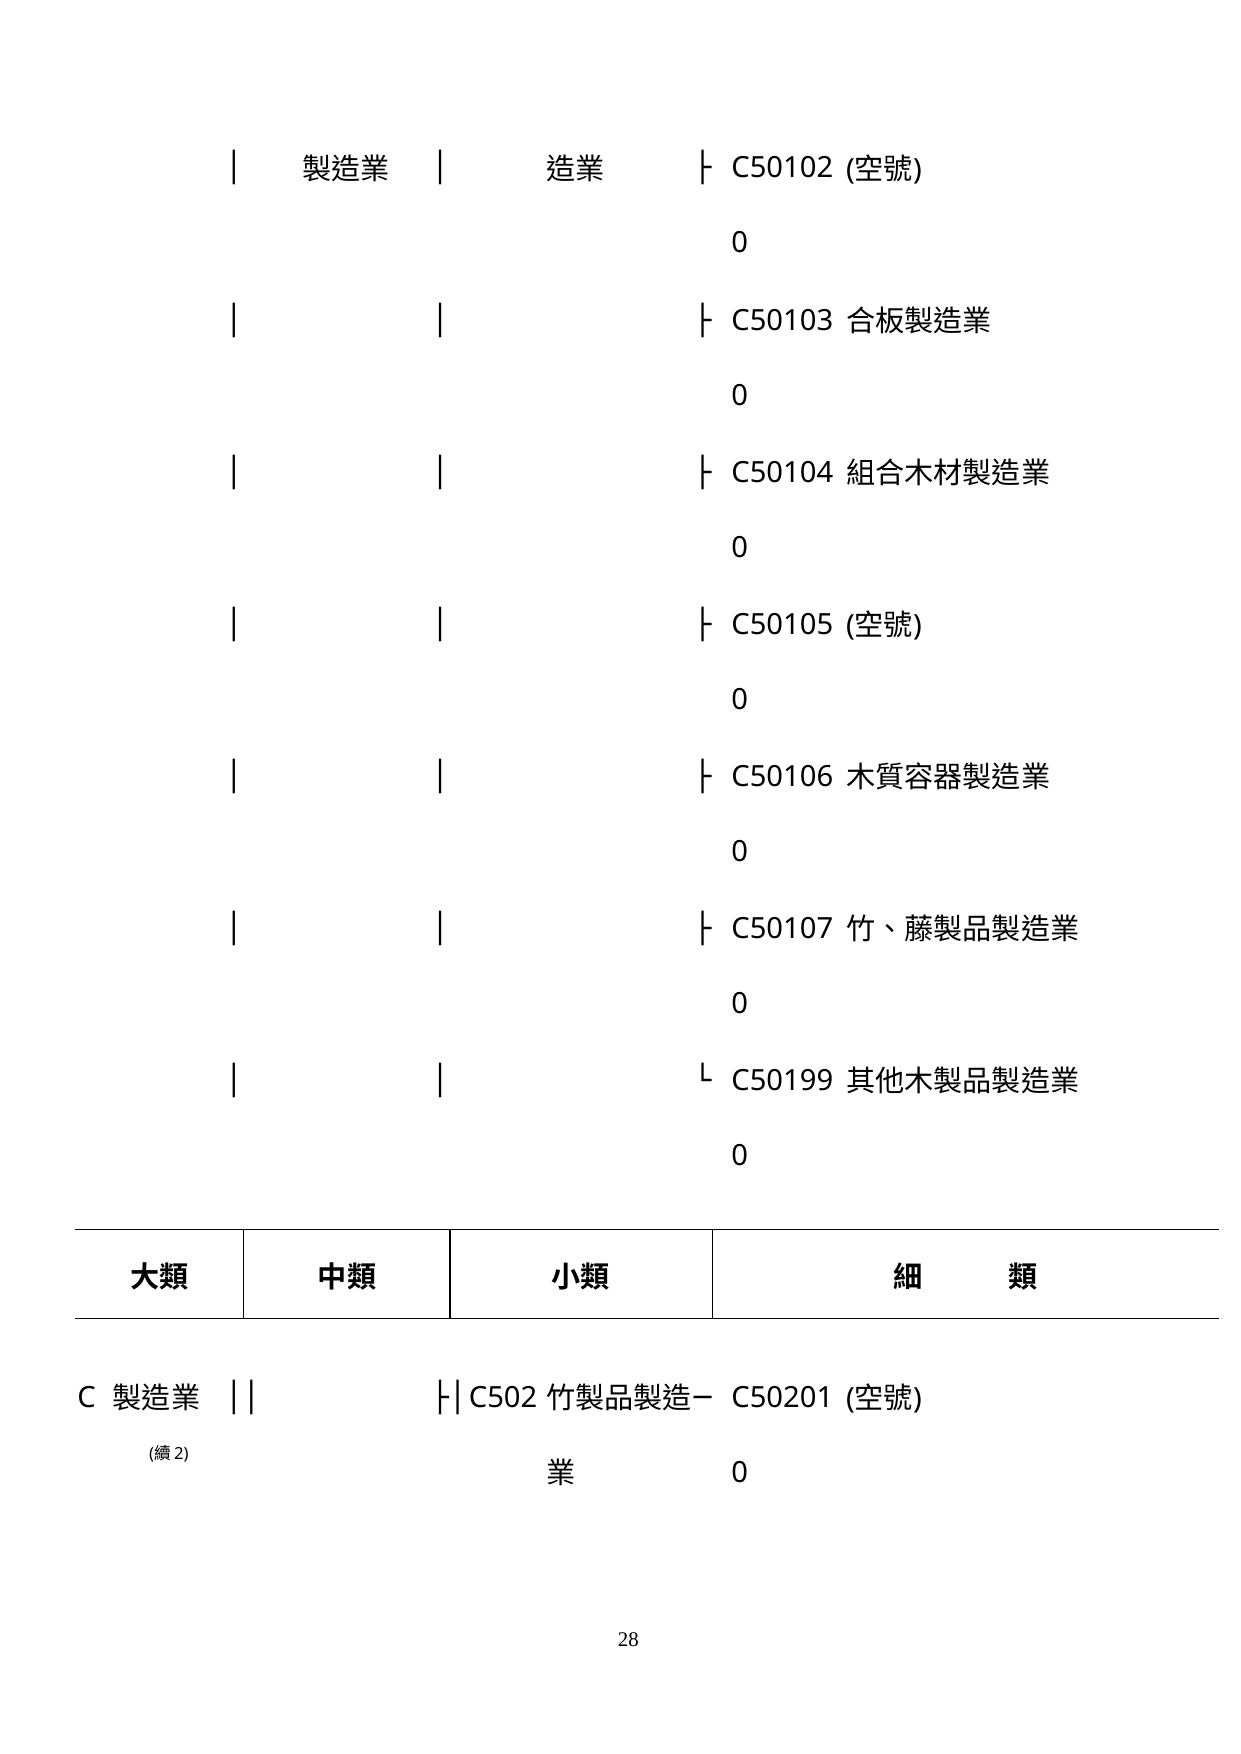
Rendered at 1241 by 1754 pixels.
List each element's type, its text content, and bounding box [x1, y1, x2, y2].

table_cell ├ [694, 735, 731, 887]
table_cell ├ [694, 127, 731, 279]
table_cell [469, 735, 544, 887]
table_cell 木質容器製造業 [844, 735, 1219, 887]
table_cell 竹、藤製品製造業 [844, 888, 1219, 1039]
table_cell │ [431, 127, 469, 279]
table_cell ├ [694, 888, 731, 1039]
table_cell [469, 583, 544, 735]
table_cell 製造業 [300, 127, 431, 279]
table_header 細 類 [713, 1230, 1219, 1318]
table_header C502010 [731, 1357, 844, 1509]
table_cell [544, 431, 694, 583]
table_header 中類 [244, 1230, 449, 1318]
table_cell [469, 888, 544, 1039]
table_cell │ [225, 735, 262, 887]
table_cell [544, 1040, 694, 1192]
table_cell [544, 583, 694, 735]
table_cell (空號) [844, 127, 1219, 279]
table_cell │ [225, 431, 262, 583]
table_cell C501030 [731, 279, 844, 431]
table_cell [469, 127, 544, 279]
table_cell [469, 1040, 544, 1192]
table_cell C501040 [731, 431, 844, 583]
table_cell [544, 888, 694, 1039]
table_header C502 [469, 1357, 544, 1509]
table_cell 組合木材製造業 [844, 431, 1219, 583]
table_cell │ [431, 279, 469, 431]
table_cell │ [225, 1040, 262, 1192]
table_cell │ [431, 583, 469, 735]
table_cell [300, 279, 431, 431]
table_cell [263, 279, 300, 431]
table_cell ├ [694, 431, 731, 583]
table_cell ├ [694, 583, 731, 735]
table_cell ├ [694, 279, 731, 431]
table_cell [263, 127, 300, 279]
table_cell [300, 888, 431, 1039]
table_header 大類 [75, 1230, 243, 1318]
table_header 竹製品製造業 [544, 1357, 694, 1509]
table_cell │ [225, 583, 262, 735]
table_header C [75, 1357, 112, 1509]
table_cell C501050 [731, 583, 844, 735]
table_cell │ [431, 431, 469, 583]
table_cell │ [431, 1040, 469, 1192]
table_cell │ [225, 127, 262, 279]
table_cell [300, 583, 431, 735]
table_cell │ [431, 735, 469, 887]
table_cell [300, 431, 431, 583]
table_cell │ [225, 279, 262, 431]
table_cell │ [225, 888, 262, 1039]
table_header ││ [225, 1357, 262, 1509]
table_cell [469, 279, 544, 431]
table_cell [263, 431, 300, 583]
table_cell C501070 [731, 888, 844, 1039]
table_cell [300, 1040, 431, 1192]
table_cell [544, 735, 694, 887]
table_header [300, 1357, 431, 1509]
table_cell [469, 431, 544, 583]
table_header ─ [694, 1357, 731, 1509]
table_cell │ [431, 888, 469, 1039]
table_cell C501020 [731, 127, 844, 279]
table_header (空號) [844, 1357, 1219, 1509]
table_cell └ [694, 1040, 731, 1192]
table_header 製造業 (續2) [113, 1357, 225, 1509]
table_cell 其他木製品製造業 [844, 1040, 1219, 1192]
table_cell [263, 888, 300, 1039]
table_cell [263, 1040, 300, 1192]
table_cell C501060 [731, 735, 844, 887]
table_cell 造業 [544, 127, 694, 279]
table_header 小類 [451, 1230, 712, 1318]
table_cell [263, 583, 300, 735]
table_cell [544, 279, 694, 431]
table_cell [263, 735, 300, 887]
table_cell C501990 [731, 1040, 844, 1192]
table_cell 合板製造業 [844, 279, 1219, 431]
table_cell (空號) [844, 583, 1219, 735]
table_header [263, 1357, 300, 1509]
table_cell [300, 735, 431, 887]
table_header ├│ [431, 1357, 469, 1509]
